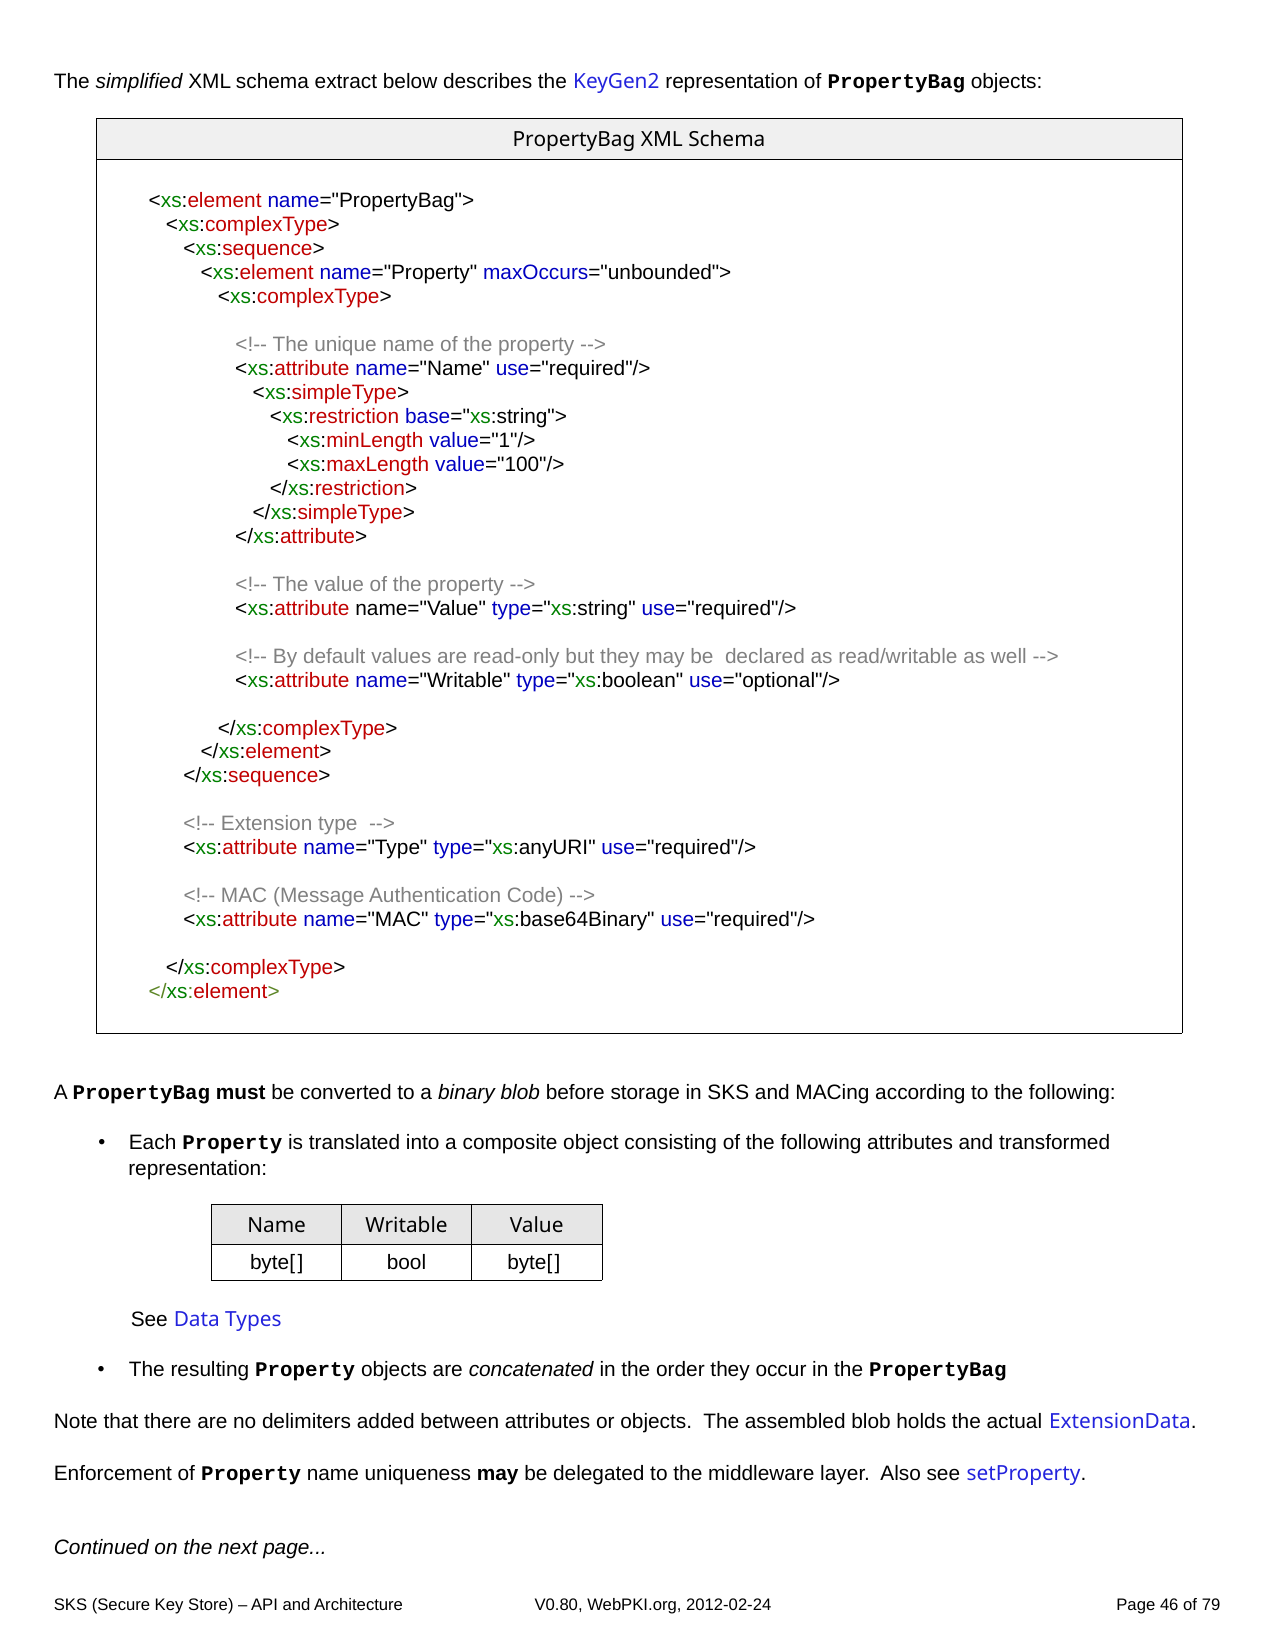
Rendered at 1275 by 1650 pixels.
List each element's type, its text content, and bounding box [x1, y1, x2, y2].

table_cell bool [342, 1245, 471, 1280]
table_cell byte⁮[ ] [212, 1245, 341, 1280]
table_header Name [212, 1205, 341, 1244]
list The resulting Property objects are concatenated in the order they occur in the PropertyBag [97, 1356, 1221, 1382]
text Continued on the next page... [54, 1534, 1221, 1558]
table_cell byte⁮[ ] [472, 1245, 602, 1280]
table_header Writable [342, 1205, 471, 1244]
text The simplified XML schema extract below describes the KeyGen2 representation of PropertyBag objects: [54, 66, 1221, 94]
table_header PropertyBag XML Schema [97, 119, 1182, 159]
text Note that there are no delimiters added between attributes or objects. The assembled blob holds the actual ExtensionData. [54, 1406, 1221, 1434]
text Enforcement of Property name uniqueness may be delegated to the middleware layer. Also see setProperty. [54, 1458, 1221, 1487]
text A PropertyBag must be converted to a binary blob before storage in SKS and MACing according to the following: [54, 1080, 1221, 1130]
list See Data Types [101, 1280, 1221, 1356]
table_header Value [472, 1205, 602, 1244]
list Each Property is translated into a composite object consisting of the following attributes and transformed representation: [98, 1130, 1221, 1180]
table_cell <xs:element name="PropertyBag"> <xs:complexType> <xs:sequence> <xs:element name="Property" maxOccurs="unbounded"> <xs:complexType> <!-- The unique name of the property --> <xs:attribute name="Name" use="required"/> <xs:simpleType> <xs:restriction base="xs:string"> <xs:minLength value="1"/> <xs:maxLength value="100"/> </xs:restriction> </xs:simpleType> </xs:attribute> <!-- The value of the property --> <xs:attribute name="Value" type="xs:string" use="required"/> <!-- By default values are read-only but they may be declared as read/writable as well --> <xs:attribute name="Writable" type="xs:boolean" use="optional"/> </xs:complexType> </xs:element> </xs:sequence> <!-- Extension type --> <xs:attribute name="Type" type="xs:anyURI" use="required"/> <!-- MAC (Message Authentication Code) --> <xs:attribute name="MAC" type="xs:base64Binary" use="required"/> </xs:complexType> </xs:element> [97, 160, 1182, 1032]
